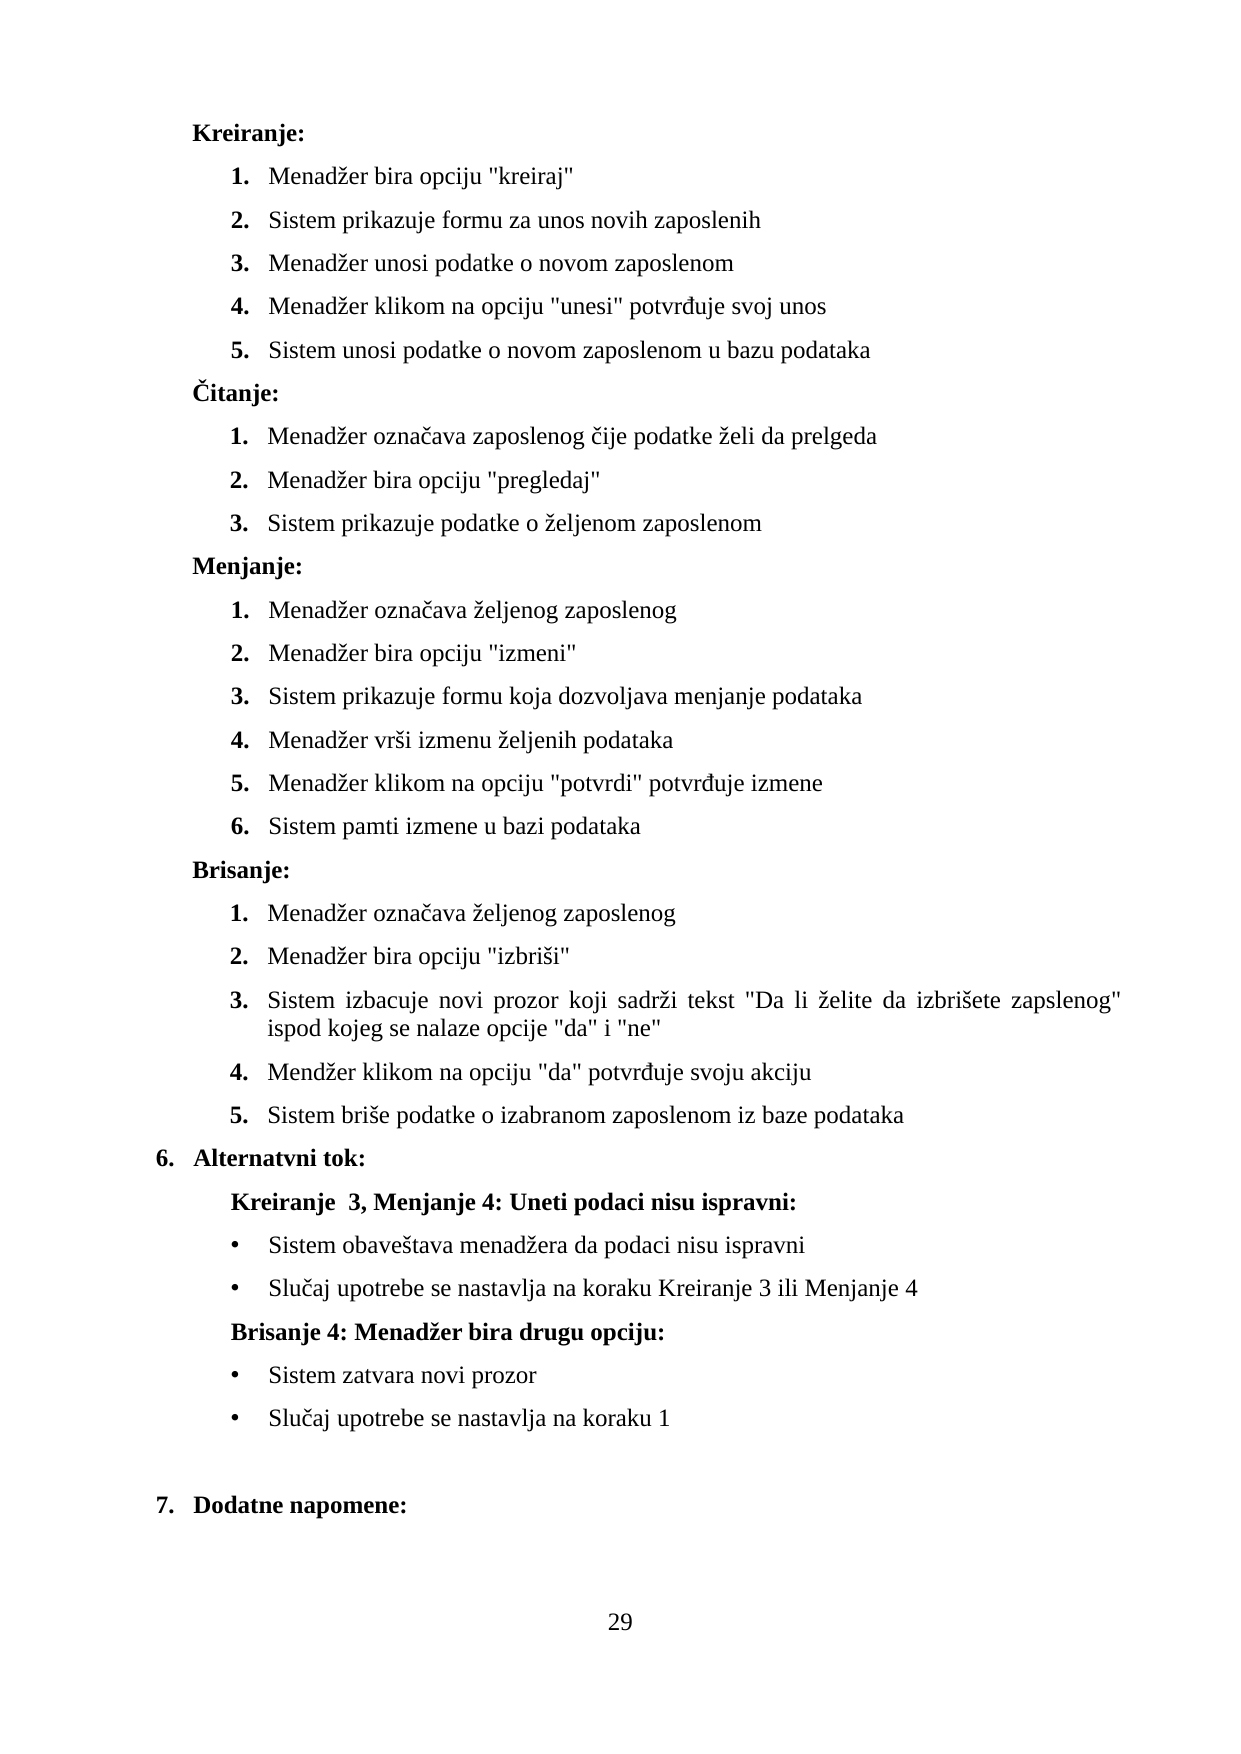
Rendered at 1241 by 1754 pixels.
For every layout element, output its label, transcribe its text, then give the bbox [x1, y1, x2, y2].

list Menadžer klikom na opciju "unesi" potvrđuje svoj unos [231, 291, 1122, 320]
list Menadžer vrši izmenu željenih podataka [231, 725, 1122, 753]
list Menadžer unosi podatke o novom zaposlenom [231, 248, 1122, 277]
list Menadžer bira opciju "kreiraj" [231, 161, 1122, 190]
text Brisanje: [118, 855, 1122, 883]
list Alternatvni tok: [156, 1143, 1122, 1172]
list Dodatne napomene: [156, 1490, 1122, 1519]
list Slučaj upotrebe se nastavlja na koraku Kreiranje 3 ili Menjanje 4 [231, 1273, 1122, 1302]
text Čitanje: [118, 378, 1122, 407]
text Brisanje 4: Menadžer bira drugu opciju: [231, 1317, 1122, 1346]
list Sistem unosi podatke o novom zaposlenom u bazu podataka [231, 335, 1122, 363]
list Slučaj upotrebe se nastavlja na koraku 1 [231, 1403, 1122, 1432]
list Menadžer klikom na opciju "potvrdi" potvrđuje izmene [231, 768, 1122, 797]
list Menadžer označava zaposlenog čije podatke želi da prelgeda [229, 421, 1122, 450]
text Kreiranje: [118, 118, 1122, 147]
text Menjanje: [118, 551, 1122, 580]
list Kreiranje 3, Menjanje 4: Uneti podaci nisu ispravni: [193, 1187, 1122, 1216]
list Mendžer klikom na opciju "da" potvrđuje svoju akciju [229, 1057, 1122, 1086]
list Sistem prikazuje formu koja dozvoljava menjanje podataka [231, 681, 1122, 710]
list Menadžer bira opciju "izbriši" [229, 941, 1122, 970]
list Sistem prikazuje formu za unos novih zaposlenih [231, 205, 1122, 233]
list Menadžer označava željenog zaposlenog [231, 595, 1122, 623]
list Menadžer bira opciju "pregledaj" [229, 465, 1122, 493]
list Sistem obaveštava menadžera da podaci nisu ispravni [231, 1230, 1122, 1259]
list Sistem zatvara novi prozor [231, 1360, 1122, 1389]
list Sistem pamti izmene u bazi podataka [231, 811, 1122, 840]
list Sistem izbacuje novi prozor koji sadrži tekst "Da li želite da izbrišete zapslenog" ispod kojeg se nalaze opcije "da" i "ne" [229, 985, 1122, 1042]
list Menadžer označava željenog zaposlenog [229, 898, 1122, 927]
list Sistem briše podatke o izabranom zaposlenom iz baze podataka [229, 1100, 1122, 1129]
list Menadžer bira opciju "izmeni" [231, 638, 1122, 667]
list Sistem prikazuje podatke o željenom zaposlenom [229, 508, 1122, 537]
